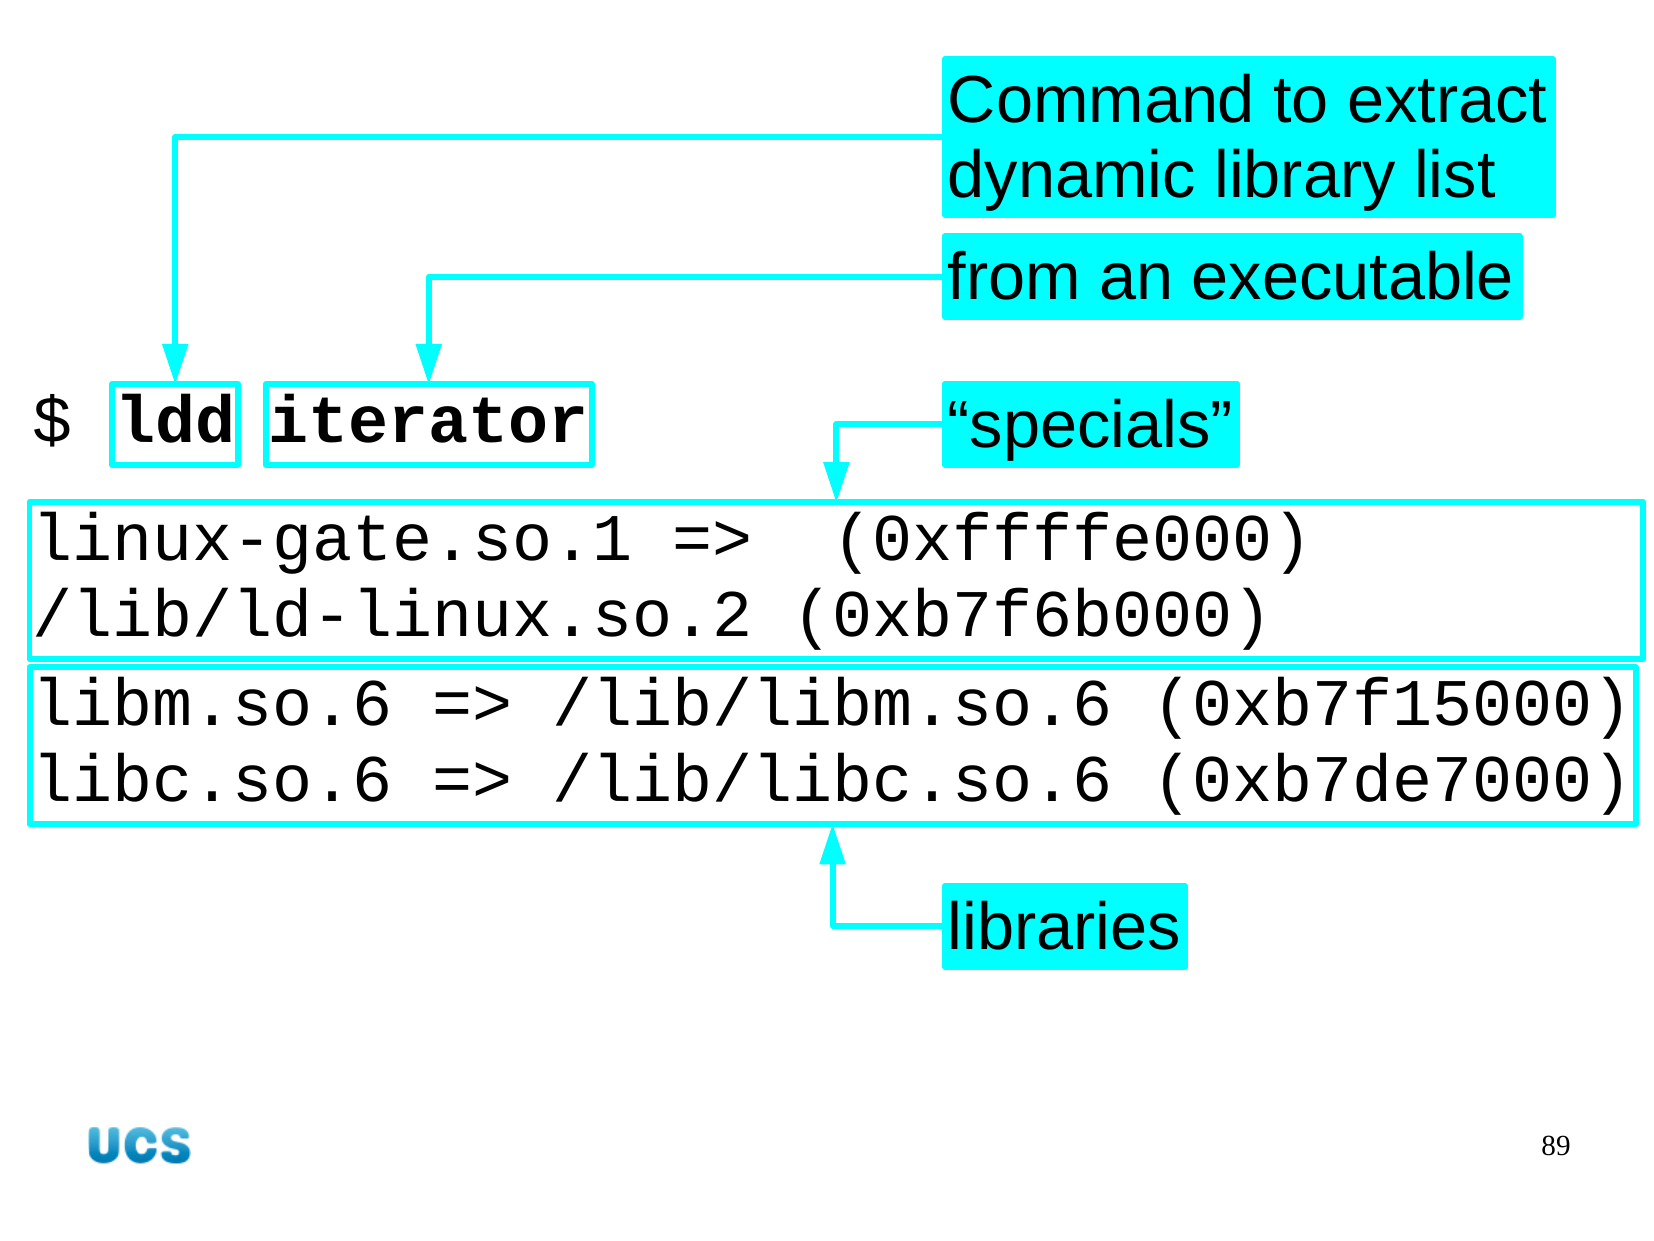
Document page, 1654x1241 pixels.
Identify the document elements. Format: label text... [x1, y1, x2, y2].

text_box iterator [265, 383, 592, 466]
text_box libm.so.6 => /lib/libm.so.6 (0xb7f15000) libc.so.6 => /lib/libc.so.6 (0xb7de7000) [29, 667, 1636, 825]
text_box libraries [944, 885, 1185, 967]
text_box “specials” [944, 383, 1238, 465]
text_box from an executable [944, 236, 1520, 317]
text_box linux-gate.so.1 => (0xffffe000) /lib/ld-linux.so.2 (0xb7f6b000) [29, 501, 1644, 659]
picture [88, 1126, 191, 1165]
text_box $ [29, 383, 76, 466]
text_box Command to extract dynamic library list [944, 59, 1553, 215]
text_box ldd [112, 383, 239, 466]
